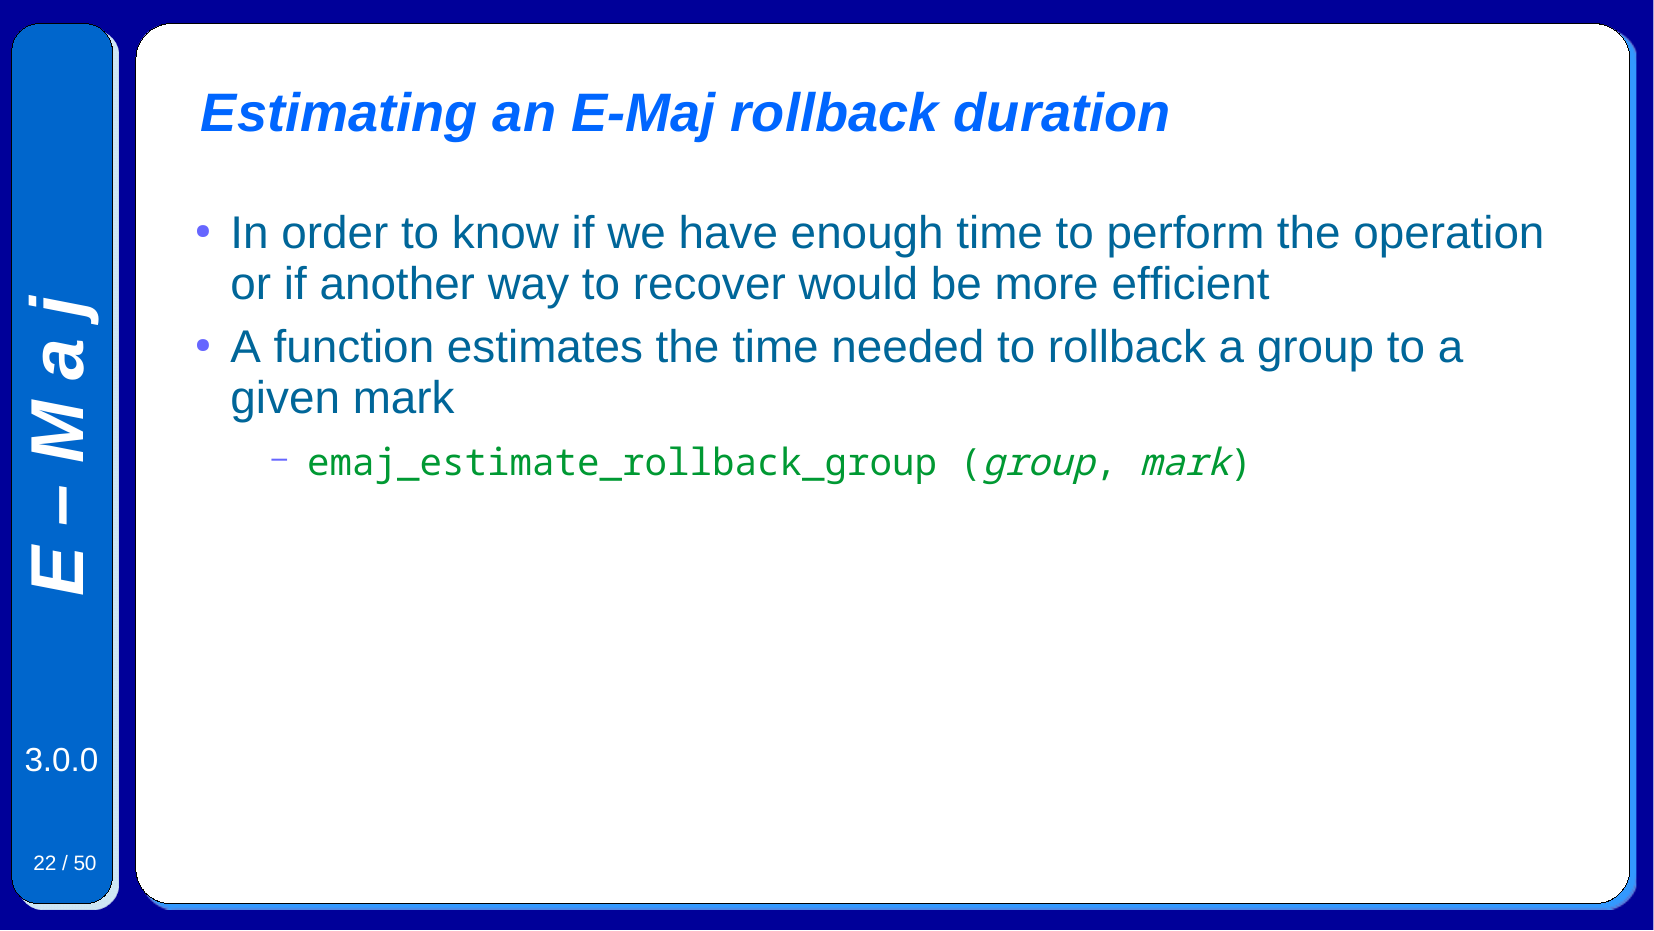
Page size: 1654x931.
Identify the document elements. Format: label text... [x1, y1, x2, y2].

title Estimating an E-Maj rollback duration [200, 34, 1575, 191]
list In order to know if we have enough time to perform the operation or if another way to recover would be more efficient A function estimates the time needed to rollback a group to a given mark emaj_estimate_rollback_group (group, mark) [177, 206, 1587, 827]
